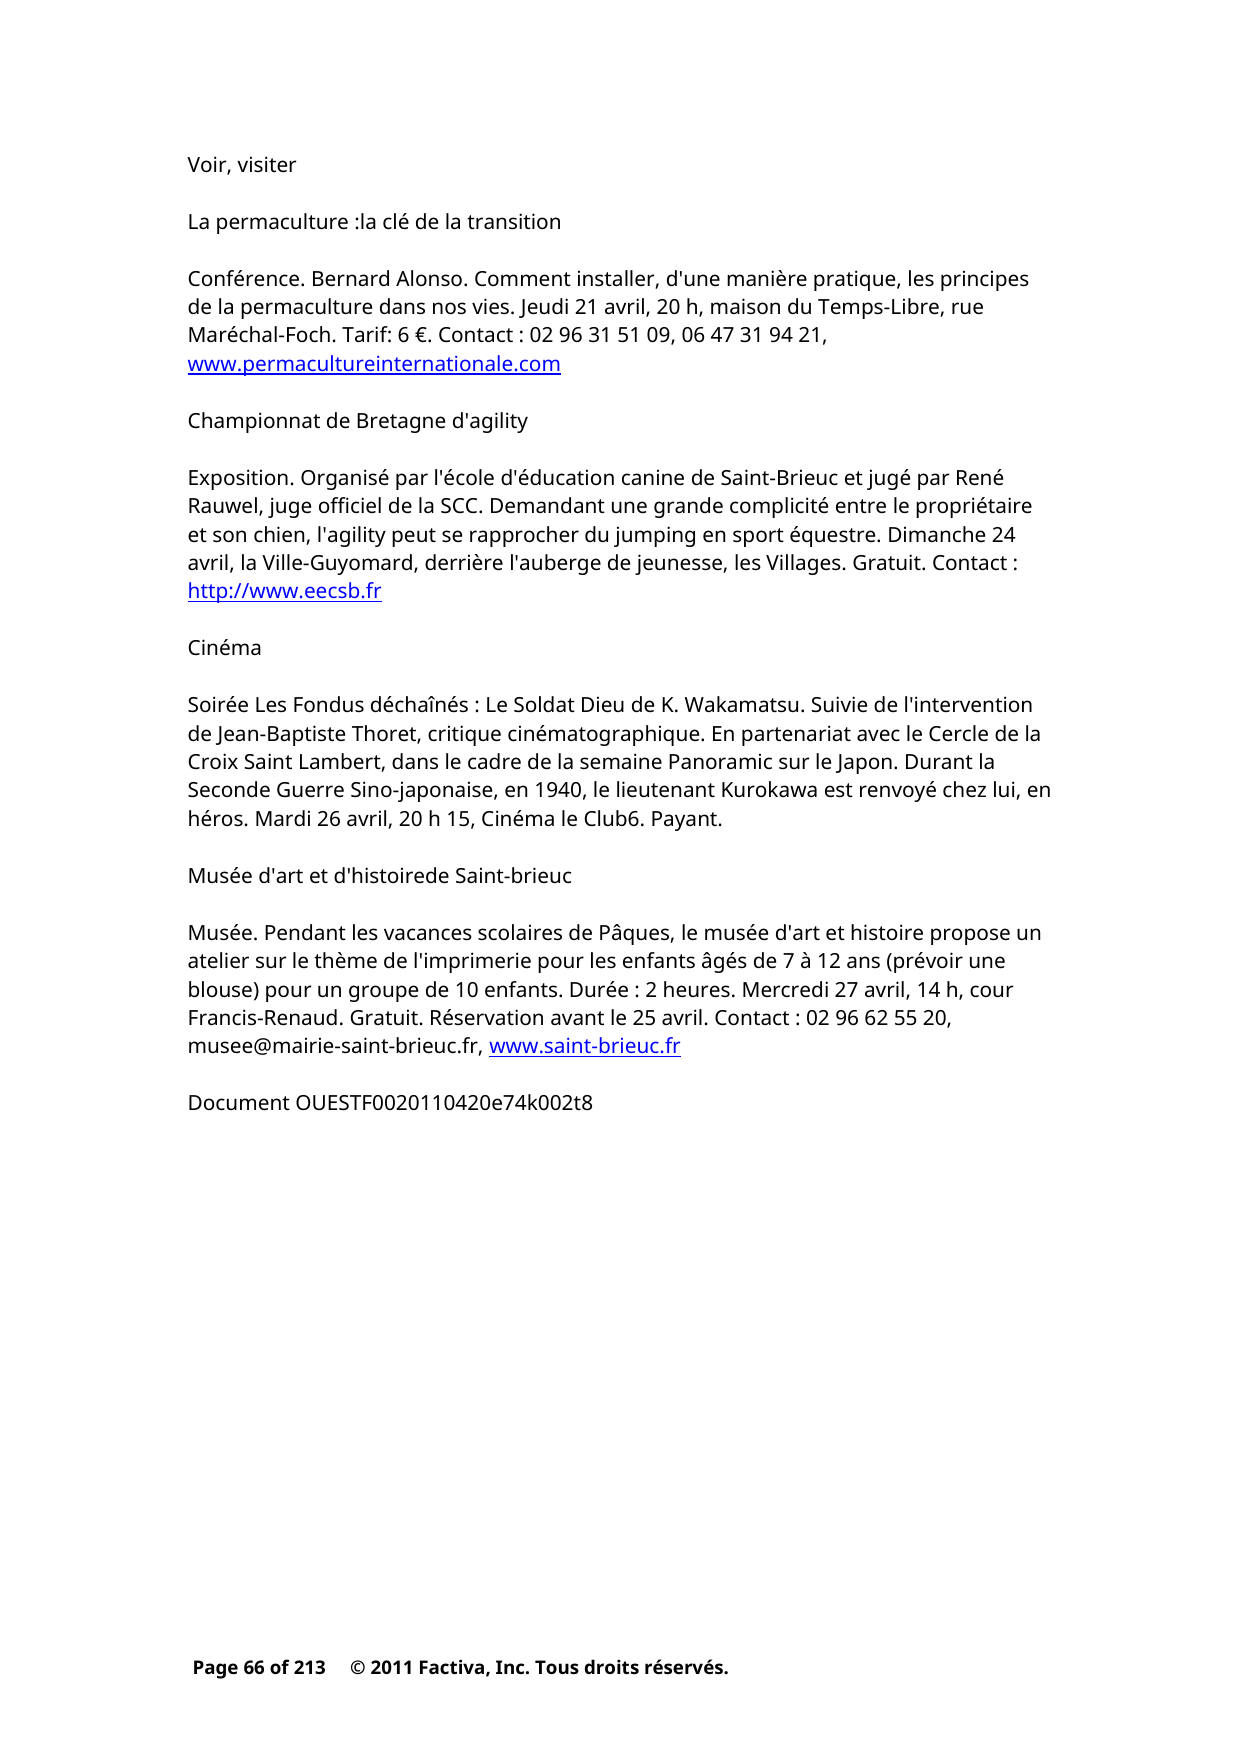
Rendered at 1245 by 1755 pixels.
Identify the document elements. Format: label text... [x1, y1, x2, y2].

text Musée d'art et d'histoirede Saint-brieuc [187, 861, 1057, 889]
text Exposition. Organisé par l'école d'éducation canine de Saint-Brieuc et jugé par René Rauwel, juge officiel de la SCC. Demandant une grande complicité entre le propriétaire et son chien, l'agility peut se rapprocher du jumping en sport équestre. Dimanche 24 avril, la Ville-Guyomard, derrière l'auberge de jeunesse, les Villages. Gratuit. Contact : http://www.eecsb.fr [187, 463, 1057, 605]
text Musée. Pendant les vacances scolaires de Pâques, le musée d'art et histoire propose un atelier sur le thème de l'imprimerie pour les enfants âgés de 7 à 12 ans (prévoir une blouse) pour un groupe de 10 enfants. Durée : 2 heures. Mercredi 27 avril, 14 h, cour Francis-Renaud. Gratuit. Réservation avant le 25 avril. Contact : 02 96 62 55 20, musee@mairie-saint-brieuc.fr, www.saint-brieuc.fr [187, 918, 1057, 1060]
text La permaculture :la clé de la transition [187, 207, 1057, 235]
text Document OUESTF0020110420e74k002t8 [187, 1088, 1057, 1117]
text Conférence. Bernard Alonso. Comment installer, d'une manière pratique, les principes de la permaculture dans nos vies. Jeudi 21 avril, 20 h, maison du Temps-Libre, rue Maréchal-Foch. Tarif: 6 €. Contact : 02 96 31 51 09, 06 47 31 94 21, www.permacultureinternationale.com [187, 264, 1057, 377]
text Championnat de Bretagne d'agility [187, 406, 1057, 434]
text Soirée Les Fondus déchaînés : Le Soldat Dieu de K. Wakamatsu. Suivie de l'intervention de Jean-Baptiste Thoret, critique cinématographique. En partenariat avec le Cercle de la Croix Saint Lambert, dans le cadre de la semaine Panoramic sur le Japon. Durant la Seconde Guerre Sino-japonaise, en 1940, le lieutenant Kurokawa est renvoyé chez lui, en héros. Mardi 26 avril, 20 h 15, Cinéma le Club6. Payant. [187, 690, 1057, 832]
text Voir, visiter [187, 150, 1057, 178]
text Cinéma [187, 633, 1057, 662]
